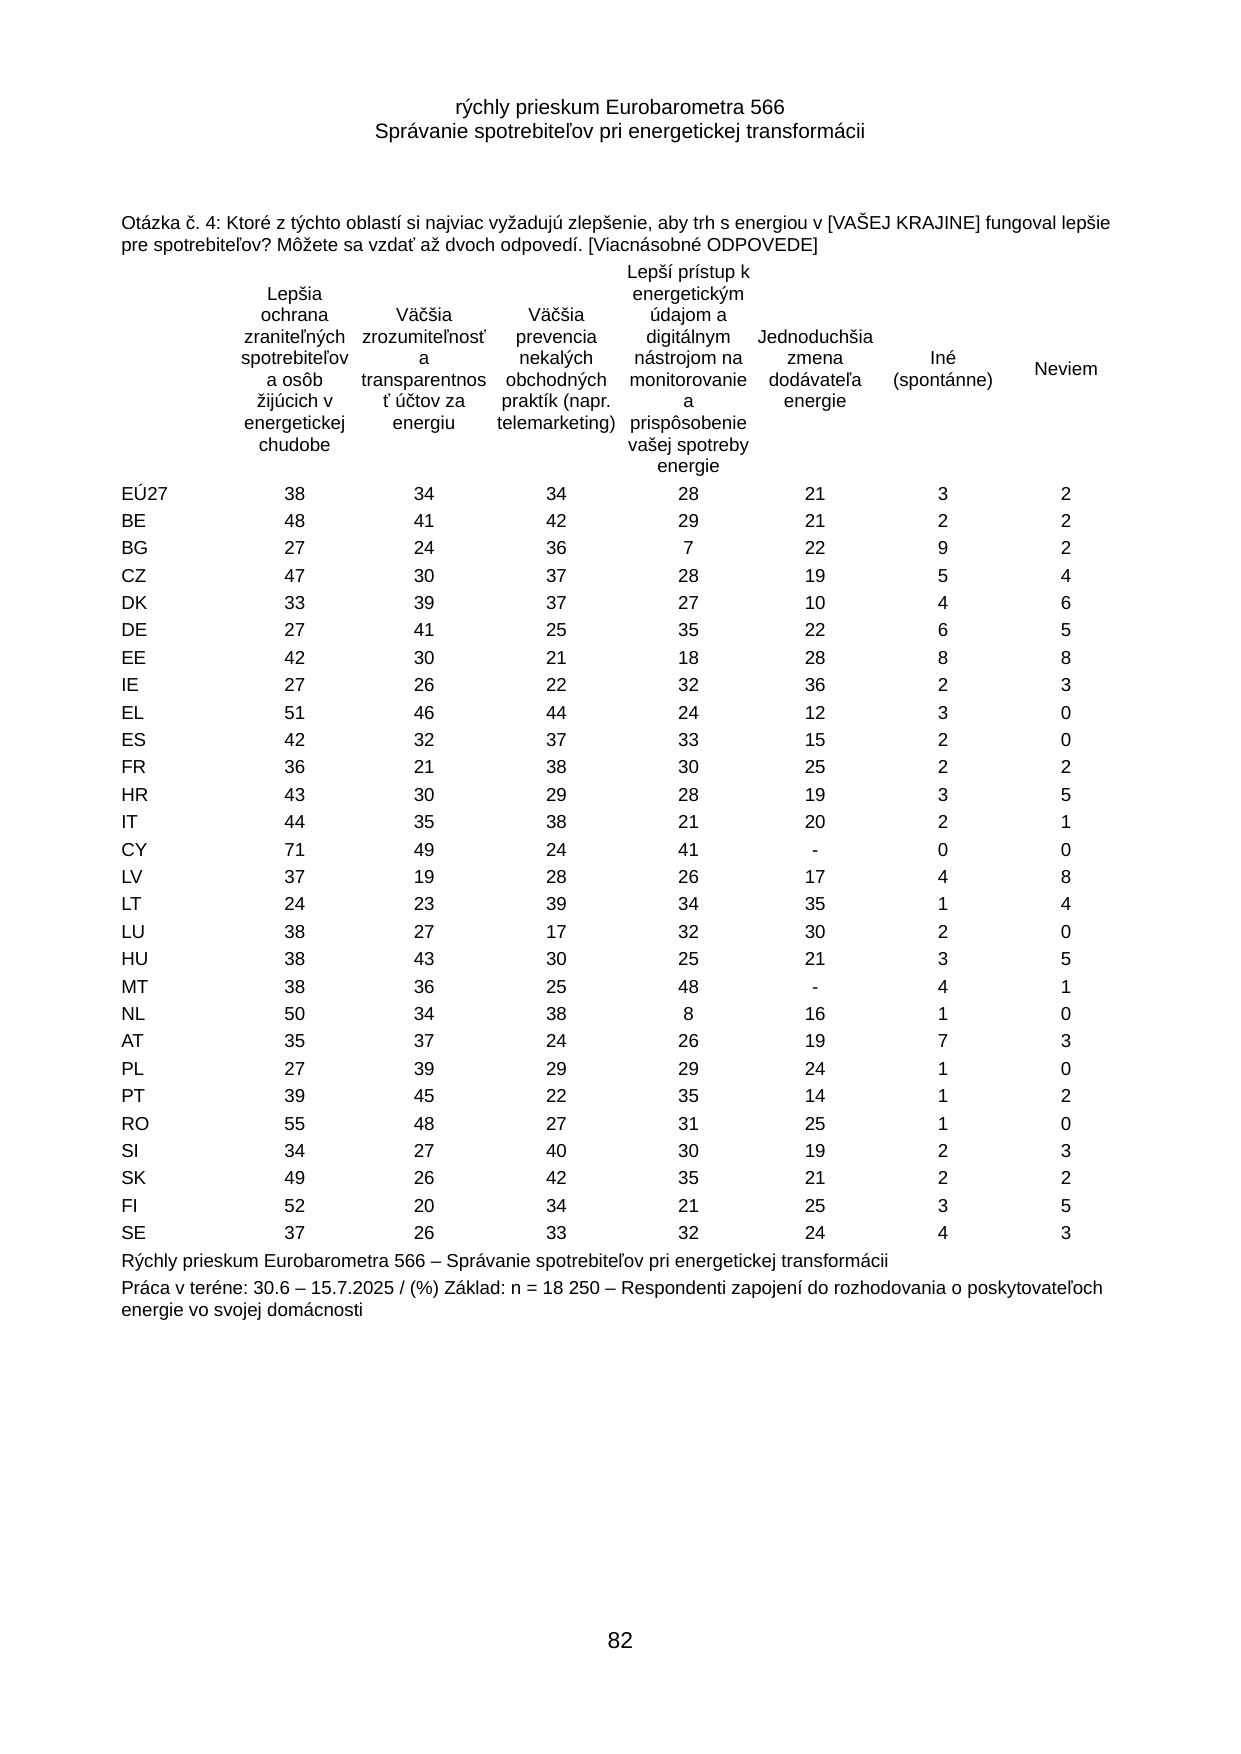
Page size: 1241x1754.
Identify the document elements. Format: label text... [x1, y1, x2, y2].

table_cell 35 [623, 1164, 754, 1192]
table_cell 28 [754, 644, 876, 671]
table_cell Väčšia zrozumiteľnosť a transparentnosť účtov za energiu [358, 258, 490, 479]
table_cell 27 [623, 589, 754, 616]
table_cell 23 [358, 890, 490, 918]
table_cell 0 [1010, 699, 1122, 726]
table_cell 33 [490, 1219, 623, 1246]
table_cell 30 [358, 644, 490, 671]
table_cell 48 [623, 973, 754, 1000]
table_cell SK [118, 1164, 231, 1192]
table_cell 38 [231, 973, 358, 1000]
table_cell HU [118, 945, 231, 972]
table_cell 35 [231, 1027, 358, 1055]
table_cell 43 [231, 781, 358, 808]
table_cell 42 [490, 507, 623, 534]
table_cell 51 [231, 699, 358, 726]
table_cell 21 [623, 808, 754, 836]
table_cell - [754, 836, 876, 863]
table_cell 22 [754, 534, 876, 562]
table_cell AT [118, 1027, 231, 1055]
table_cell 9 [876, 534, 1009, 562]
table_cell 19 [754, 781, 876, 808]
table_cell 10 [754, 589, 876, 616]
table_cell 8 [1010, 644, 1122, 671]
table_cell RO [118, 1110, 231, 1137]
table_cell 19 [754, 1137, 876, 1164]
table_cell 27 [231, 671, 358, 698]
table_header Otázka č. 4: Ktoré z týchto oblastí si najviac vyžadujú zlepšenie, aby trh s energiou v [VAŠEJ KRAJINE] fungoval lepšie pre spotrebiteľov? Môžete sa vzdať až dvoch odpovedí. [Viacnásobné ODPOVEDE] [118, 209, 1122, 258]
table_cell 26 [623, 1027, 754, 1055]
table_cell 5 [1010, 945, 1122, 972]
table_cell 29 [623, 507, 754, 534]
table_cell SE [118, 1219, 231, 1246]
table_cell 0 [876, 836, 1009, 863]
table_cell Väčšia prevencia nekalých obchodných praktík (napr. telemarketing) [490, 258, 623, 479]
table_cell 14 [754, 1082, 876, 1109]
table_cell 3 [876, 945, 1009, 972]
table_cell 38 [231, 945, 358, 972]
table_cell 34 [358, 479, 490, 507]
table_cell 5 [1010, 616, 1122, 644]
table_cell 29 [623, 1055, 754, 1082]
table_cell 42 [231, 644, 358, 671]
table_cell Iné (spontánne) [876, 258, 1009, 479]
table_cell 2 [876, 753, 1009, 781]
table_cell 25 [490, 616, 623, 644]
table_cell 1 [876, 890, 1009, 918]
table_cell 38 [490, 808, 623, 836]
table_cell 12 [754, 699, 876, 726]
table_cell LU [118, 918, 231, 945]
table_cell FI [118, 1192, 231, 1219]
table_cell 27 [358, 918, 490, 945]
table_cell 5 [876, 562, 1009, 589]
table_cell 37 [490, 589, 623, 616]
table_cell BE [118, 507, 231, 534]
table_cell 2 [876, 671, 1009, 698]
table_cell 32 [358, 726, 490, 753]
table_cell 21 [754, 479, 876, 507]
table_cell 34 [623, 890, 754, 918]
table_cell 8 [876, 644, 1009, 671]
table_cell 36 [754, 671, 876, 698]
table_cell 25 [754, 753, 876, 781]
table_cell 27 [358, 1137, 490, 1164]
table_cell 37 [490, 726, 623, 753]
table_cell ES [118, 726, 231, 753]
table_cell 0 [1010, 1055, 1122, 1082]
table_cell 2 [1010, 479, 1122, 507]
table_cell 2 [876, 507, 1009, 534]
table_cell 20 [358, 1192, 490, 1219]
table_cell 38 [490, 1000, 623, 1027]
table_cell 4 [876, 1219, 1009, 1246]
table_cell 41 [358, 616, 490, 644]
table_cell 2 [1010, 1082, 1122, 1109]
table_cell 33 [231, 589, 358, 616]
table_cell 30 [358, 562, 490, 589]
table_cell 39 [358, 589, 490, 616]
table_cell 34 [231, 1137, 358, 1164]
table_cell [118, 258, 231, 479]
table_cell 50 [231, 1000, 358, 1027]
table_cell 2 [876, 808, 1009, 836]
table_cell 15 [754, 726, 876, 753]
table_cell 22 [754, 616, 876, 644]
table_cell 35 [754, 890, 876, 918]
table_cell 30 [754, 918, 876, 945]
table_cell 4 [876, 973, 1009, 1000]
table_cell - [754, 973, 876, 1000]
table_cell 21 [754, 945, 876, 972]
table_cell PL [118, 1055, 231, 1082]
table_cell 6 [1010, 589, 1122, 616]
table_cell 3 [876, 479, 1009, 507]
table_cell EE [118, 644, 231, 671]
table_cell 21 [754, 507, 876, 534]
table_cell 41 [623, 836, 754, 863]
table_cell 3 [1010, 1027, 1122, 1055]
table_cell 34 [490, 479, 623, 507]
table_cell 1 [876, 1110, 1009, 1137]
table_cell 4 [1010, 562, 1122, 589]
table_cell 30 [623, 753, 754, 781]
table_cell 3 [876, 699, 1009, 726]
table_cell 21 [358, 753, 490, 781]
table_cell 3 [876, 781, 1009, 808]
table_cell 30 [623, 1137, 754, 1164]
table_cell 24 [754, 1219, 876, 1246]
table_cell 24 [358, 534, 490, 562]
table_cell 34 [358, 1000, 490, 1027]
table_cell 37 [358, 1027, 490, 1055]
table_cell 8 [623, 1000, 754, 1027]
table_cell 0 [1010, 836, 1122, 863]
table_cell 4 [876, 863, 1009, 890]
table_cell 28 [623, 781, 754, 808]
table_cell 26 [358, 1164, 490, 1192]
table_cell 35 [623, 616, 754, 644]
table_cell 39 [358, 1055, 490, 1082]
table_cell 1 [876, 1082, 1009, 1109]
table_cell 45 [358, 1082, 490, 1109]
table_cell 7 [876, 1027, 1009, 1055]
table_cell 24 [754, 1055, 876, 1082]
table_cell 25 [754, 1110, 876, 1137]
table_cell 40 [490, 1137, 623, 1164]
table_cell 19 [754, 1027, 876, 1055]
table_cell 27 [231, 616, 358, 644]
table_cell EL [118, 699, 231, 726]
table_cell 2 [876, 1137, 1009, 1164]
table_cell 39 [490, 890, 623, 918]
table_cell Lepšia ochrana zraniteľných spotrebiteľov a osôb žijúcich v energetickej chudobe [231, 258, 358, 479]
table_cell 37 [231, 1219, 358, 1246]
table_cell 32 [623, 1219, 754, 1246]
table_cell 0 [1010, 918, 1122, 945]
table_cell 35 [358, 808, 490, 836]
table_cell 47 [231, 562, 358, 589]
table_cell FR [118, 753, 231, 781]
table_cell 17 [754, 863, 876, 890]
table_cell 29 [490, 1055, 623, 1082]
table_cell 38 [231, 479, 358, 507]
table_cell 19 [754, 562, 876, 589]
table_cell 21 [623, 1192, 754, 1219]
table_cell 27 [231, 1055, 358, 1082]
table_cell 36 [490, 534, 623, 562]
table_cell 24 [490, 836, 623, 863]
table_cell 30 [358, 781, 490, 808]
table_cell 0 [1010, 1000, 1122, 1027]
table_cell 43 [358, 945, 490, 972]
table_cell Lepší prístup k energetickým údajom a digitálnym nástrojom na monitorovanie a prispôsobenie vašej spotreby energie [623, 258, 754, 479]
table_cell 71 [231, 836, 358, 863]
table_cell 2 [876, 726, 1009, 753]
table_cell 4 [1010, 890, 1122, 918]
table_cell 28 [490, 863, 623, 890]
table_cell 2 [1010, 507, 1122, 534]
table_cell 30 [490, 945, 623, 972]
table_cell 24 [490, 1027, 623, 1055]
table_cell 27 [231, 534, 358, 562]
table_cell DK [118, 589, 231, 616]
table_cell 8 [1010, 863, 1122, 890]
table_cell 42 [490, 1164, 623, 1192]
table_cell 52 [231, 1192, 358, 1219]
table_cell Práca v teréne: 30.6 – 15.7.2025 / (%) Základ: n = 18 250 – Respondenti zapojení do rozhodovania o poskytovateľoch energie vo svojej domácnosti [118, 1274, 1122, 1323]
table_cell 36 [231, 753, 358, 781]
table_cell 26 [358, 1219, 490, 1246]
table_cell 32 [623, 671, 754, 698]
table_cell 48 [231, 507, 358, 534]
table_cell NL [118, 1000, 231, 1027]
table_cell 37 [490, 562, 623, 589]
table_cell CZ [118, 562, 231, 589]
table_cell EÚ27 [118, 479, 231, 507]
table_cell 29 [490, 781, 623, 808]
table_cell 21 [490, 644, 623, 671]
table_cell 28 [623, 479, 754, 507]
table_cell 25 [754, 1192, 876, 1219]
table_cell DE [118, 616, 231, 644]
table_cell 28 [623, 562, 754, 589]
table_cell PT [118, 1082, 231, 1109]
table_cell 2 [1010, 753, 1122, 781]
table_cell 3 [1010, 1219, 1122, 1246]
table_cell LT [118, 890, 231, 918]
table_cell 0 [1010, 726, 1122, 753]
table_cell 37 [231, 863, 358, 890]
table_cell 38 [490, 753, 623, 781]
table_cell CY [118, 836, 231, 863]
table_cell 21 [754, 1164, 876, 1192]
table_cell 36 [358, 973, 490, 1000]
table_cell 41 [358, 507, 490, 534]
table_cell 3 [876, 1192, 1009, 1219]
table_cell 25 [490, 973, 623, 1000]
table_cell 44 [231, 808, 358, 836]
table_cell 48 [358, 1110, 490, 1137]
table_cell 26 [623, 863, 754, 890]
table_cell BG [118, 534, 231, 562]
table_cell 0 [1010, 1110, 1122, 1137]
table_cell 5 [1010, 1192, 1122, 1219]
table_cell 44 [490, 699, 623, 726]
table_cell 17 [490, 918, 623, 945]
table_cell 4 [876, 589, 1009, 616]
table_cell 3 [1010, 1137, 1122, 1164]
table_cell 27 [490, 1110, 623, 1137]
table_cell 18 [623, 644, 754, 671]
table_cell 39 [231, 1082, 358, 1109]
table_cell MT [118, 973, 231, 1000]
table_cell 2 [876, 1164, 1009, 1192]
table_cell 55 [231, 1110, 358, 1137]
table_cell 42 [231, 726, 358, 753]
table_cell 2 [1010, 534, 1122, 562]
table_cell 35 [623, 1082, 754, 1109]
table_cell HR [118, 781, 231, 808]
table_cell 1 [1010, 973, 1122, 1000]
table_cell IT [118, 808, 231, 836]
table_cell 2 [876, 918, 1009, 945]
table_cell 22 [490, 671, 623, 698]
table_cell 20 [754, 808, 876, 836]
table_cell 5 [1010, 781, 1122, 808]
table_cell 1 [1010, 808, 1122, 836]
table_cell 32 [623, 918, 754, 945]
table_cell 2 [1010, 1164, 1122, 1192]
table_cell 1 [876, 1055, 1009, 1082]
table_cell 22 [490, 1082, 623, 1109]
table_cell Neviem [1010, 258, 1122, 479]
table_cell 46 [358, 699, 490, 726]
table_cell 49 [358, 836, 490, 863]
table_cell 49 [231, 1164, 358, 1192]
table_cell SI [118, 1137, 231, 1164]
table_cell 38 [231, 918, 358, 945]
table_cell 34 [490, 1192, 623, 1219]
table_cell 33 [623, 726, 754, 753]
table_cell 31 [623, 1110, 754, 1137]
table_cell 1 [876, 1000, 1009, 1027]
table_cell 16 [754, 1000, 876, 1027]
table_cell IE [118, 671, 231, 698]
table_cell 7 [623, 534, 754, 562]
table_cell 19 [358, 863, 490, 890]
table_cell LV [118, 863, 231, 890]
table_cell 24 [231, 890, 358, 918]
table_cell 26 [358, 671, 490, 698]
table_cell Rýchly prieskum Eurobarometra 566 – Správanie spotrebiteľov pri energetickej transformácii [118, 1246, 1122, 1274]
table_cell Jednoduchšia zmena dodávateľa energie [754, 258, 876, 479]
table_cell 3 [1010, 671, 1122, 698]
table_cell 6 [876, 616, 1009, 644]
table_cell 25 [623, 945, 754, 972]
table_cell 24 [623, 699, 754, 726]
